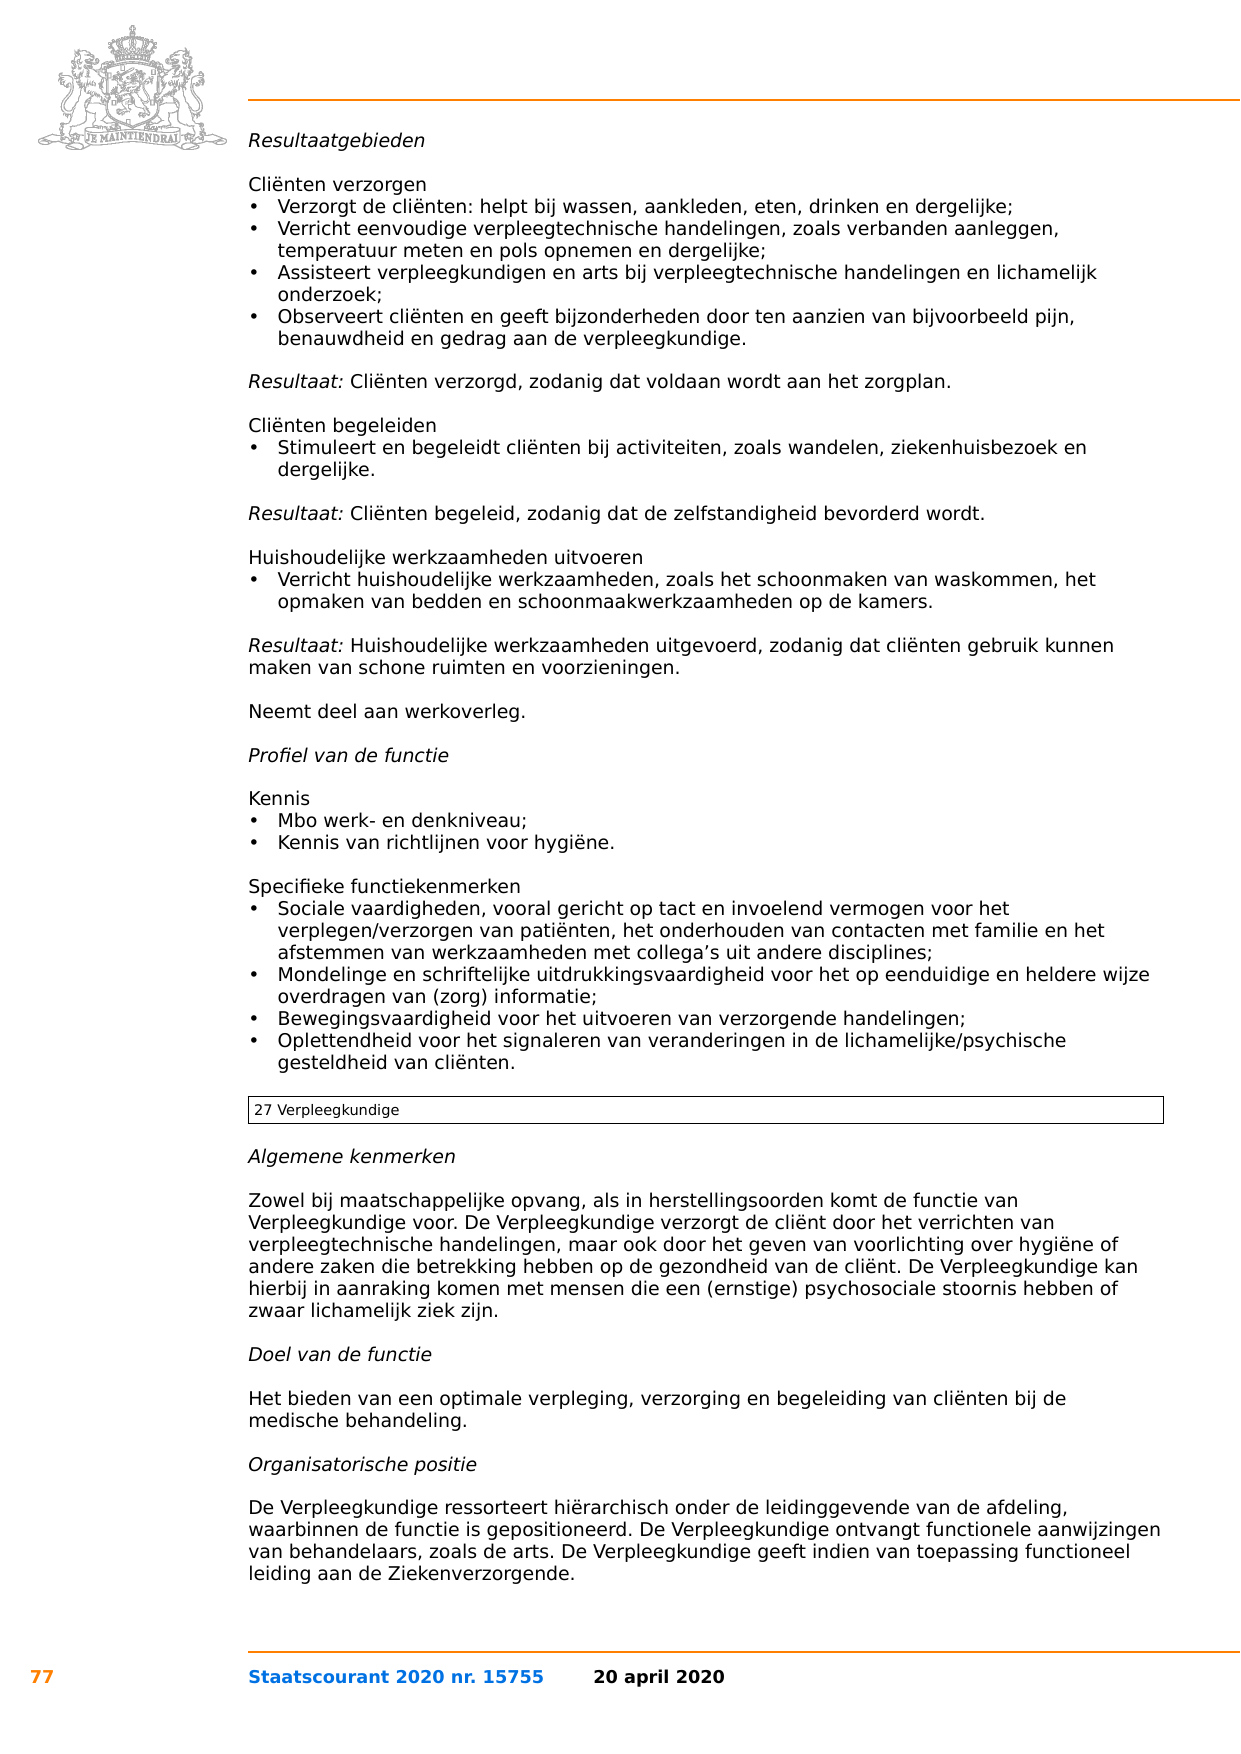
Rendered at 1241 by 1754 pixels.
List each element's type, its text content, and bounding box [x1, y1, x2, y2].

subtitle Specifieke functiekenmerken [248, 876, 1163, 898]
text • Kennis van richtlijnen voor hygiëne. [248, 832, 1163, 854]
text • Mondelinge en schriftelijke uitdrukkingsvaardigheid voor het op eenduidige en heldere wijze overdragen van (zorg) informatie; [248, 964, 1163, 1008]
text Resultaat: Cliënten begeleid, zodanig dat de zelfstandigheid bevorderd wordt. [248, 503, 1163, 525]
subtitle Cliënten begeleiden [248, 415, 1163, 437]
text • Sociale vaardigheden, vooral gericht op tact en invoelend vermogen voor het verplegen/verzorgen van patiënten, het onderhouden van contacten met familie en het afstemmen van werkzaamheden met collega’s uit andere disciplines; [248, 898, 1163, 964]
text • Stimuleert en begeleidt cliënten bij activiteiten, zoals wandelen, ziekenhuisbezoek en dergelijke. [248, 437, 1163, 481]
subtitle Huishoudelijke werkzaamheden uitvoeren [248, 547, 1163, 569]
text Resultaat: Cliënten verzorgd, zodanig dat voldaan wordt aan het zorgplan. [248, 371, 1163, 393]
text • Observeert cliënten en geeft bijzonderheden door ten aanzien van bijvoorbeeld pijn, benauwdheid en gedrag aan de verpleegkundige. [248, 306, 1163, 349]
text Zowel bij maatschappelijke opvang, als in herstellingsoorden komt de functie van Verpleegkundige voor. De Verpleegkundige verzorgt de cliënt door het verrichten van verpleegtechnische handelingen, maar ook door het geven van voorlichting over hygiëne of andere zaken die betrekking hebben op de gezondheid van de cliënt. De Verpleegkundige kan hierbij in aanraking komen met mensen die een (ernstige) psychosociale stoornis hebben of zwaar lichamelijk ziek zijn. [248, 1190, 1163, 1322]
subtitle Algemene kenmerken [248, 1146, 1163, 1168]
subtitle Kennis [248, 788, 1163, 810]
text • Verricht eenvoudige verpleegtechnische handelingen, zoals verbanden aanleggen, temperatuur meten en pols opnemen en dergelijke; [248, 218, 1163, 262]
text • Verricht huishoudelijke werkzaamheden, zoals het schoonmaken van waskommen, het opmaken van bedden en schoonmaakwerkzaamheden op de kamers. [248, 569, 1163, 613]
text Het bieden van een optimale verpleging, verzorging en begeleiding van cliënten bij de medische behandeling. [248, 1388, 1163, 1432]
text Resultaat: Huishoudelijke werkzaamheden uitgevoerd, zodanig dat cliënten gebruik kunnen maken van schone ruimten en voorzieningen. [248, 635, 1163, 679]
text Neemt deel aan werkoverleg. [248, 701, 1163, 723]
subtitle Doel van de functie [248, 1344, 1163, 1366]
text • Mbo werk- en denkniveau; [248, 810, 1163, 832]
text De Verpleegkundige ressorteert hiërarchisch onder de leidinggevende van de afdeling, waarbinnen de functie is gepositioneerd. De Verpleegkundige ontvangt functionele aanwijzingen van behandelaars, zoals de arts. De Verpleegkundige geeft indien van toepassing functioneel leiding aan de Ziekenverzorgende. [248, 1497, 1163, 1585]
text • Assisteert verpleegkundigen en arts bij verpleegtechnische handelingen en lichamelijk onderzoek; [248, 262, 1163, 306]
subtitle Profiel van de functie [248, 744, 1163, 766]
text • Verzorgt de cliënten: helpt bij wassen, aankleden, eten, drinken en dergelijke; [248, 196, 1163, 218]
subtitle Resultaatgebieden [248, 130, 1163, 152]
picture [38, 25, 227, 150]
table_header 27 Verpleegkundige [249, 1097, 1163, 1123]
text • Oplettendheid voor het signaleren van veranderingen in de lichamelijke/psychische gesteldheid van cliënten. [248, 1030, 1163, 1074]
text • Bewegingsvaardigheid voor het uitvoeren van verzorgende handelingen; [248, 1008, 1163, 1030]
subtitle Organisatorische positie [248, 1453, 1163, 1475]
subtitle Cliënten verzorgen [248, 174, 1163, 196]
